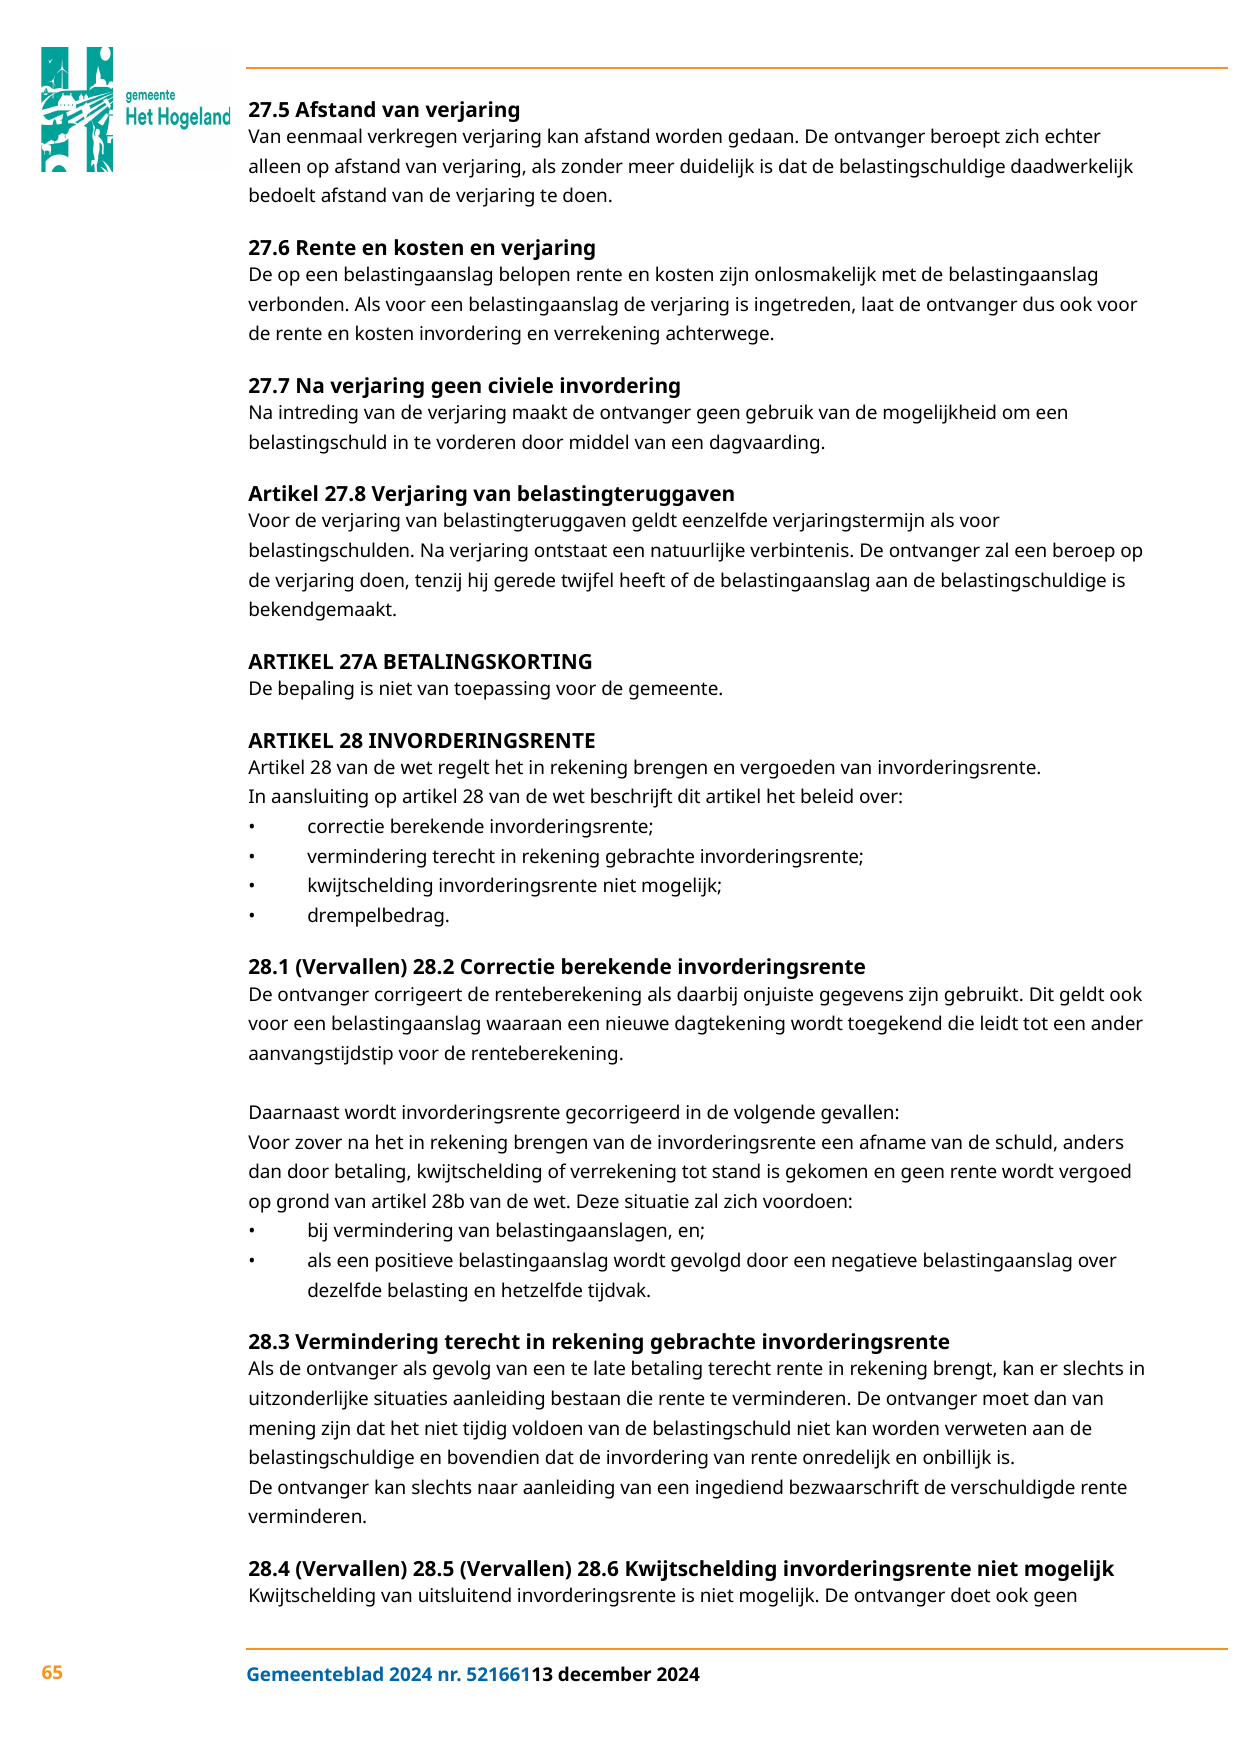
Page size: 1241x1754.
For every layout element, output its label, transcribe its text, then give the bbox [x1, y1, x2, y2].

list vermindering terecht in rekening gebrachte invorderingsrente; [248, 843, 1152, 869]
list bij vermindering van belastingaanslagen, en; [248, 1218, 1152, 1243]
list als een positieve belastingaanslag wordt gevolgd door een negatieve belastingaanslag over dezelfde belasting en hetzelfde tijdvak. [248, 1247, 1152, 1302]
text De ontvanger corrigeert de renteberekening als daarbij onjuiste gegevens zijn gebruikt. Dit geldt ook voor een belastingaanslag waaraan een nieuwe dagtekening wordt toegekend die leidt tot een ander aanvangstijdstip voor de renteberekening. [248, 981, 1152, 1066]
text 27.6 Rente en kosten en verjaring [248, 233, 1152, 261]
text Als de ontvanger als gevolg van een te late betaling terecht rente in rekening brengt, kan er slechts in uitzonderlijke situaties aanleiding bestaan die rente te verminderen. De ontvanger moet dan van mening zijn dat het niet tijdig voldoen van de belastingschuld niet kan worden verweten aan de belastingschuldige en bovendien dat de invordering van rente onredelijk en onbillijk is. [248, 1356, 1152, 1470]
picture [41, 47, 231, 172]
text ARTIKEL 28 INVORDERINGSRENTE [248, 726, 1152, 754]
text 28.1 (Vervallen) 28.2 Correctie berekende invorderingsrente [248, 952, 1152, 981]
text Voor de verjaring van belastingteruggaven geldt eenzelfde verjaringstermijn als voor belastingschulden. Na verjaring ontstaat een natuurlijke verbintenis. De ontvanger zal een beroep op de verjaring doen, tenzij hij gerede twijfel heeft of de belastingaanslag aan de belastingschuldige is bekendgemaakt. [248, 508, 1152, 622]
text 28.4 (Vervallen) 28.5 (Vervallen) 28.6 Kwijtschelding invorderingsrente niet mogelijk [248, 1554, 1152, 1582]
text 27.5 Afstand van verjaring [248, 95, 1152, 123]
text 28.3 Vermindering terecht in rekening gebrachte invorderingsrente [248, 1327, 1152, 1356]
text Artikel 28 van de wet regelt het in rekening brengen en vergoeden van invorderingsrente. [248, 754, 1152, 780]
text Van eenmaal verkregen verjaring kan afstand worden gedaan. De ontvanger beroept zich echter alleen op afstand van verjaring, als zonder meer duidelijk is dat de belastingschuldige daadwerkelijk bedoelt afstand van de verjaring te doen. [248, 123, 1152, 208]
text Artikel 27.8 Verjaring van belastingteruggaven [248, 479, 1152, 508]
text Voor zover na het in rekening brengen van de invorderingsrente een afname van de schuld, anders dan door betaling, kwijtschelding of verrekening tot stand is gekomen en geen rente wordt vergoed op grond van artikel 28b van de wet. Deze situatie zal zich voordoen: [248, 1129, 1152, 1214]
list drempelbedrag. [248, 902, 1152, 928]
text ARTIKEL 27A BETALINGSKORTING [248, 647, 1152, 675]
list correctie berekende invorderingsrente; [248, 813, 1152, 839]
text Kwijtschelding van uitsluitend invorderingsrente is niet mogelijk. De ontvanger doet ook geen [248, 1582, 1152, 1608]
text De bepaling is niet van toepassing voor de gemeente. [248, 675, 1152, 701]
list kwijtschelding invorderingsrente niet mogelijk; [248, 872, 1152, 898]
text Na intreding van de verjaring maakt de ontvanger geen gebruik van de mogelijkheid om een belastingschuld in te vorderen door middel van een dagvaarding. [248, 399, 1152, 454]
text De ontvanger kan slechts naar aanleiding van een ingediend bezwaarschrift de verschuldigde rente verminderen. [248, 1474, 1152, 1529]
text De op een belastingaanslag belopen rente en kosten zijn onlosmakelijk met de belastingaanslag verbonden. Als voor een belastingaanslag de verjaring is ingetreden, laat de ontvanger dus ook voor de rente en kosten invordering en verrekening achterwege. [248, 261, 1152, 346]
text In aansluiting op artikel 28 van de wet beschrijft dit artikel het beleid over: [248, 784, 1152, 809]
text 27.7 Na verjaring geen civiele invordering [248, 371, 1152, 399]
text Daarnaast wordt invorderingsrente gecorrigeerd in de volgende gevallen: [248, 1099, 1152, 1125]
